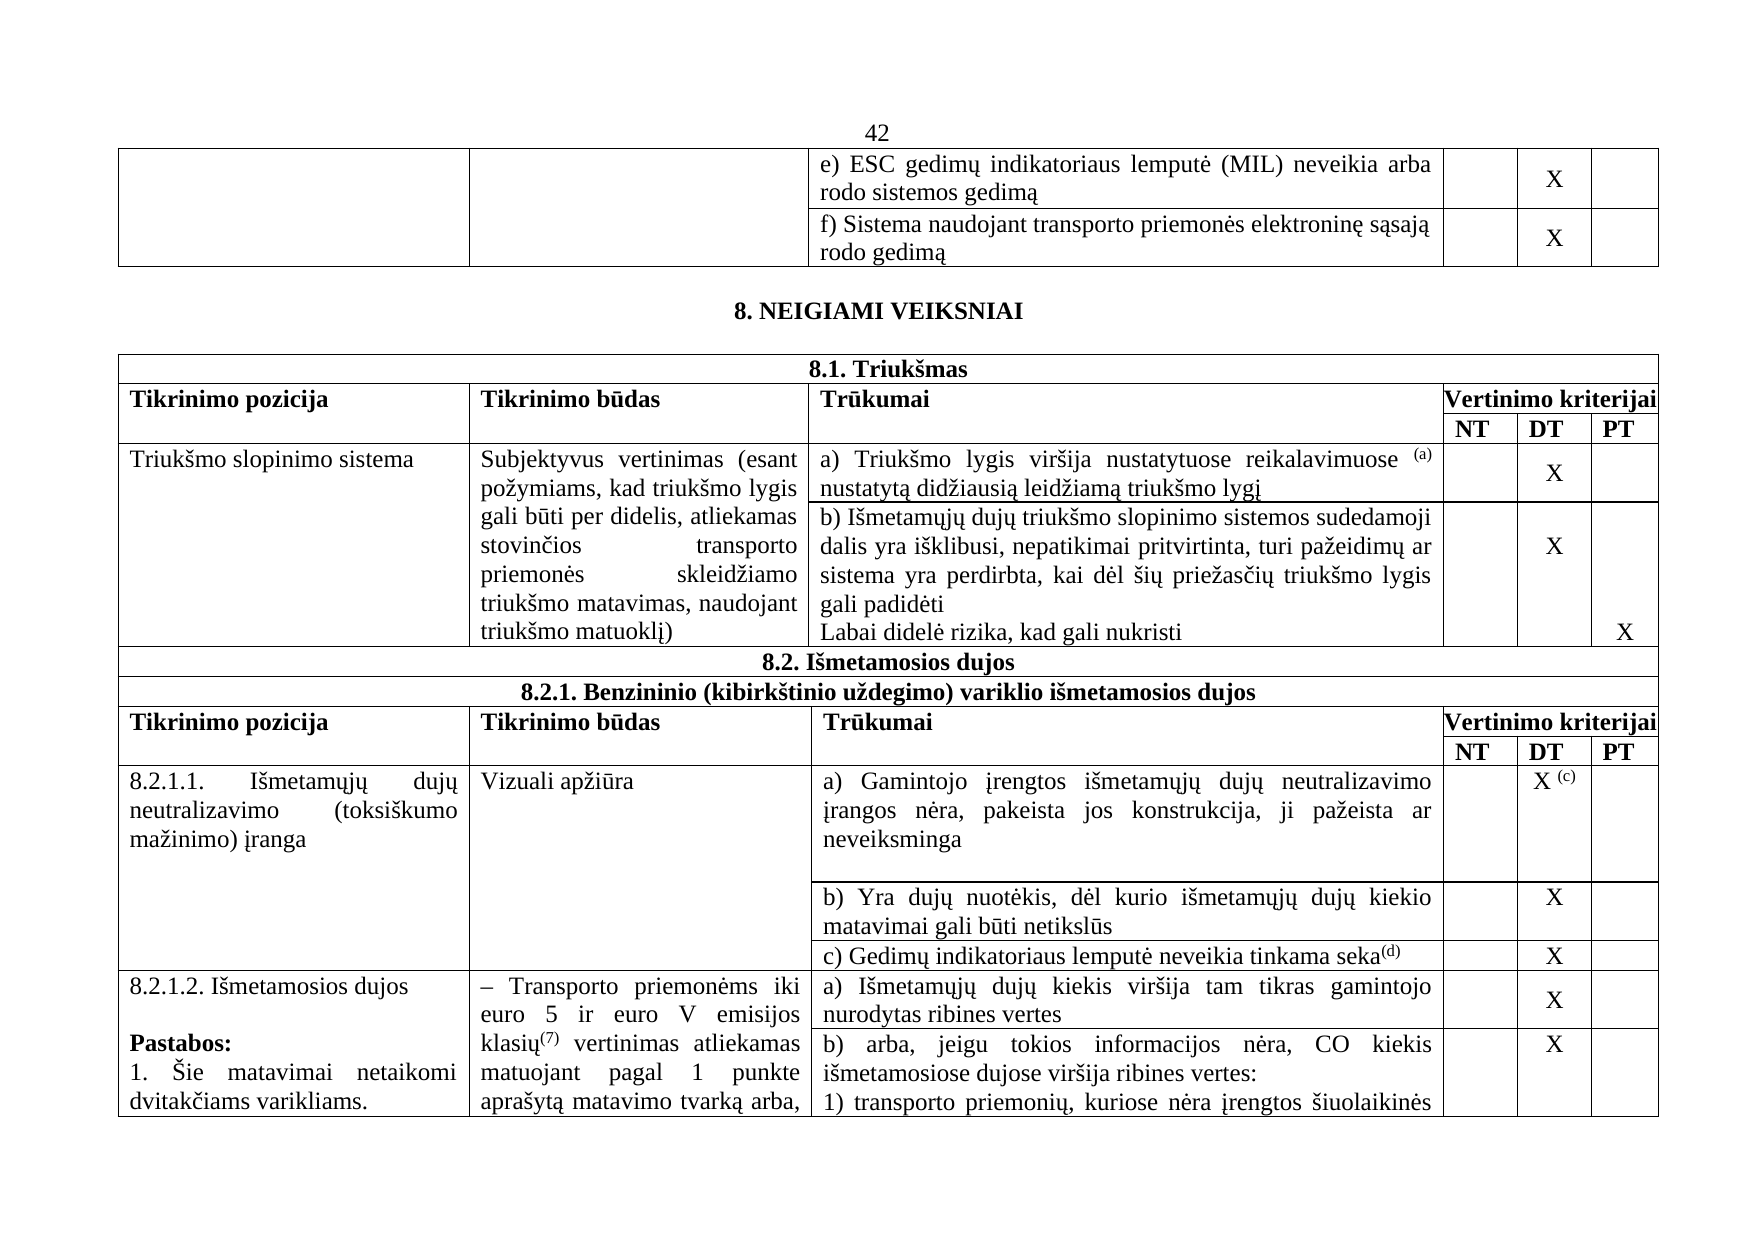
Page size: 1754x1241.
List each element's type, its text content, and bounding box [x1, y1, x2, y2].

table_cell [1592, 444, 1658, 501]
table_cell b) Išmetamųjų dujų triukšmo slopinimo sistemos sudedamoji dalis yra išklibusi, nepatikimai pritvirtinta, turi pažeidimų ar sistema yra perdirbta, kai dėl šių priežasčių triukšmo lygis gali padidėti Labai didelė rizika, kad gali nukristi [809, 503, 1443, 646]
table_cell PT [1592, 414, 1658, 443]
table_cell f) Sistema naudojant transporto priemonės elektroninę sąsają rodo gedimą [809, 209, 1443, 266]
table_cell Vertinimo kriterijai [1444, 707, 1658, 736]
table_cell [119, 149, 469, 266]
table_cell X [1592, 503, 1658, 646]
table_cell [1444, 941, 1517, 970]
table_cell a) Išmetamųjų dujų kiekis viršija tam tikras gamintojo nurodytas ribines vertes [812, 971, 1443, 1028]
table_cell 8.2. Išmetamosios dujos [119, 647, 1658, 676]
table_cell NT [1444, 414, 1517, 443]
table_cell a) Gamintojo įrengtos išmetamųjų dujų neutralizavimo įrangos nėra, pakeista jos konstrukcija, ji pažeista ar neveiksminga [812, 766, 1443, 881]
table_cell Tikrinimo būdas [470, 384, 808, 443]
table_cell [1592, 149, 1658, 208]
table_cell [1444, 766, 1517, 881]
table_cell 8.2.1.1. Išmetamųjų dujų neutralizavimo (toksiškumo mažinimo) įranga [119, 766, 469, 970]
table_cell [1444, 149, 1517, 208]
table_cell NT [1444, 737, 1517, 765]
table_cell Trūkumai [812, 707, 1443, 765]
table_cell 8.2.1. Benzininio (kibirkštinio uždegimo) variklio išmetamosios dujos [119, 677, 1658, 706]
table_cell X [1518, 444, 1591, 501]
table_cell DT [1518, 414, 1591, 443]
table_cell PT [1592, 737, 1658, 765]
table_cell [1592, 1029, 1658, 1116]
table_cell [1592, 209, 1658, 266]
table_cell e) ESC gedimų indikatoriaus lemputė (MIL) neveikia arba rodo sistemos gedimą [809, 149, 1443, 208]
table_cell [470, 149, 808, 266]
table_cell – Transporto priemonėms iki euro 5 ir euro V emisijos klasių(7) vertinimas atliekamas matuojant pagal 1 punkte aprašytą matavimo tvarką arba, [470, 971, 811, 1116]
table_cell DT [1518, 737, 1591, 765]
table_cell b) arba, jeigu tokios informacijos nėra, CO kiekis išmetamosiose dujose viršija ribines vertes: 1) transporto priemonių, kuriose nėra įrengtos šiuolaikinės [812, 1029, 1443, 1116]
table_cell [1592, 766, 1658, 881]
table_cell [1444, 883, 1517, 940]
table_cell b) Yra dujų nuotėkis, dėl kurio išmetamųjų dujų kiekio matavimai gali būti netikslūs [812, 883, 1443, 940]
table_cell X [1518, 503, 1591, 646]
table_cell Subjektyvus vertinimas (esant požymiams, kad triukšmo lygis gali būti per didelis, atliekamas stovinčios transporto priemonės skleidžiamo triukšmo matavimas, naudojant triukšmo matuoklį) [470, 444, 808, 646]
table_cell [1444, 503, 1517, 646]
table_header 8.1. Triukšmas [119, 355, 1658, 383]
table_cell X (c) [1518, 766, 1591, 881]
table_cell Tikrinimo pozicija [119, 707, 469, 765]
table_cell [1444, 971, 1517, 1028]
table_cell X [1518, 1029, 1591, 1116]
table_cell [1444, 209, 1517, 266]
table_cell [1592, 971, 1658, 1028]
table_cell [1592, 883, 1658, 940]
table_cell X [1518, 883, 1591, 940]
table_cell [1592, 941, 1658, 970]
table_cell X [1518, 971, 1591, 1028]
table_cell [1444, 444, 1517, 501]
table_cell X [1518, 209, 1591, 266]
table_cell c) Gedimų indikatoriaus lemputė neveikia tinkama seka(d) [812, 941, 1443, 970]
table_cell Tikrinimo pozicija [119, 384, 469, 443]
table_cell Tikrinimo būdas [470, 707, 811, 765]
text 8. NEIGIAMI VEIKSNIAI [118, 296, 1639, 325]
table_cell Vertinimo kriterijai [1444, 384, 1658, 413]
table_cell 8.2.1.2. Išmetamosios dujos Pastabos: 1. Šie matavimai netaikomi dvitakčiams varikliams. [119, 971, 469, 1116]
table_cell Vizuali apžiūra [470, 766, 811, 970]
table_cell a) Triukšmo lygis viršija nustatytuose reikalavimuose (a) nustatytą didžiausią leidžiamą triukšmo lygį [809, 444, 1443, 501]
table_cell [1444, 1029, 1517, 1116]
table_cell X [1518, 941, 1591, 970]
table_cell X [1518, 149, 1591, 208]
table_cell Triukšmo slopinimo sistema [119, 444, 469, 646]
table_cell Trūkumai [809, 384, 1443, 443]
